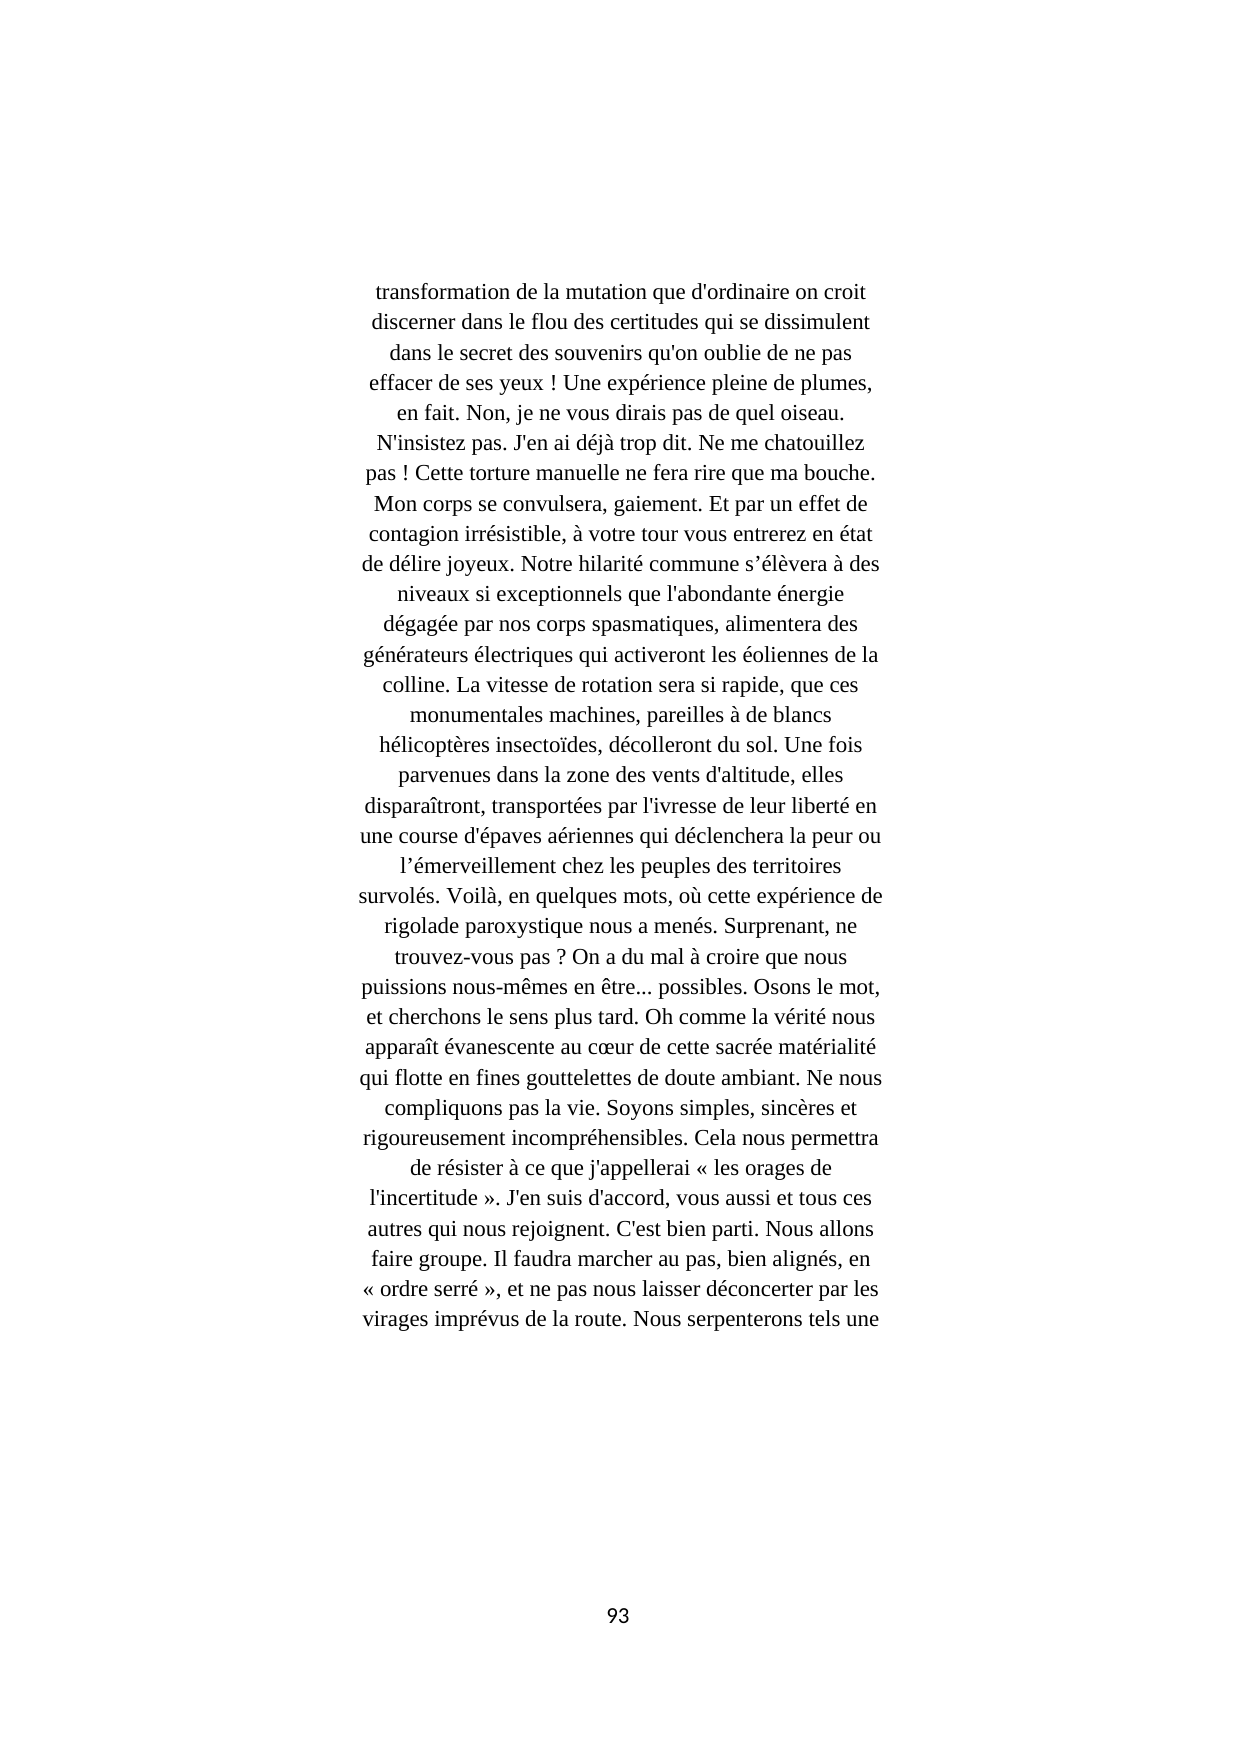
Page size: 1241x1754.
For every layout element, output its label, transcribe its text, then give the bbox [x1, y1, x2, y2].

text transformation de la mutation que d'ordinaire on croit discerner dans le flou des certitudes qui se dissimulent dans le secret des souvenirs qu'on oublie de ne pas effacer de ses yeux ! Une expérience pleine de plumes, en fait. Non, je ne vous dirais pas de quel oiseau. N'insistez pas. J'en ai déjà trop dit. Ne me chatouillez pas ! Cette torture manuelle ne fera rire que ma bouche. Mon corps se convulsera, gaiement. Et par un effet de contagion irrésistible, à votre tour vous entrerez en état de délire joyeux. Notre hilarité commune s’élèvera à des niveaux si exceptionnels que l'abondante énergie dégagée par nos corps spasmatiques, alimentera des générateurs électriques qui activeront les éoliennes de la colline. La vitesse de rotation sera si rapide, que ces monumentales machines, pareilles à de blancs hélicoptères insectoïdes, décolleront du sol. Une fois parvenues dans la zone des vents d'altitude, elles disparaîtront, transportées par l'ivresse de leur liberté en une course d'épaves aériennes qui déclenchera la peur ou l’émerveillement chez les peuples des territoires survolés. Voilà, en quelques mots, où cette expérience de rigolade paroxystique nous a menés. Surprenant, ne trouvez-vous pas ? On a du mal à croire que nous puissions nous-mêmes en être... possibles. Osons le mot, et cherchons le sens plus tard. Oh comme la vérité nous apparaît évanescente au cœur de cette sacrée matérialité qui flotte en fines gouttelettes de doute ambiant. Ne nous compliquons pas la vie. Soyons simples, sincères et rigoureusement incompréhensibles. Cela nous permettra de résister à ce que j'appellerai « les orages de l'incertitude ». J'en suis d'accord, vous aussi et tous ces autres qui nous rejoignent. C'est bien parti. Nous allons faire groupe. Il faudra marcher au pas, bien alignés, en « ordre serré », et ne pas nous laisser déconcerter par les virages imprévus de la route. Nous serpenterons tels une [357, 278, 885, 1332]
